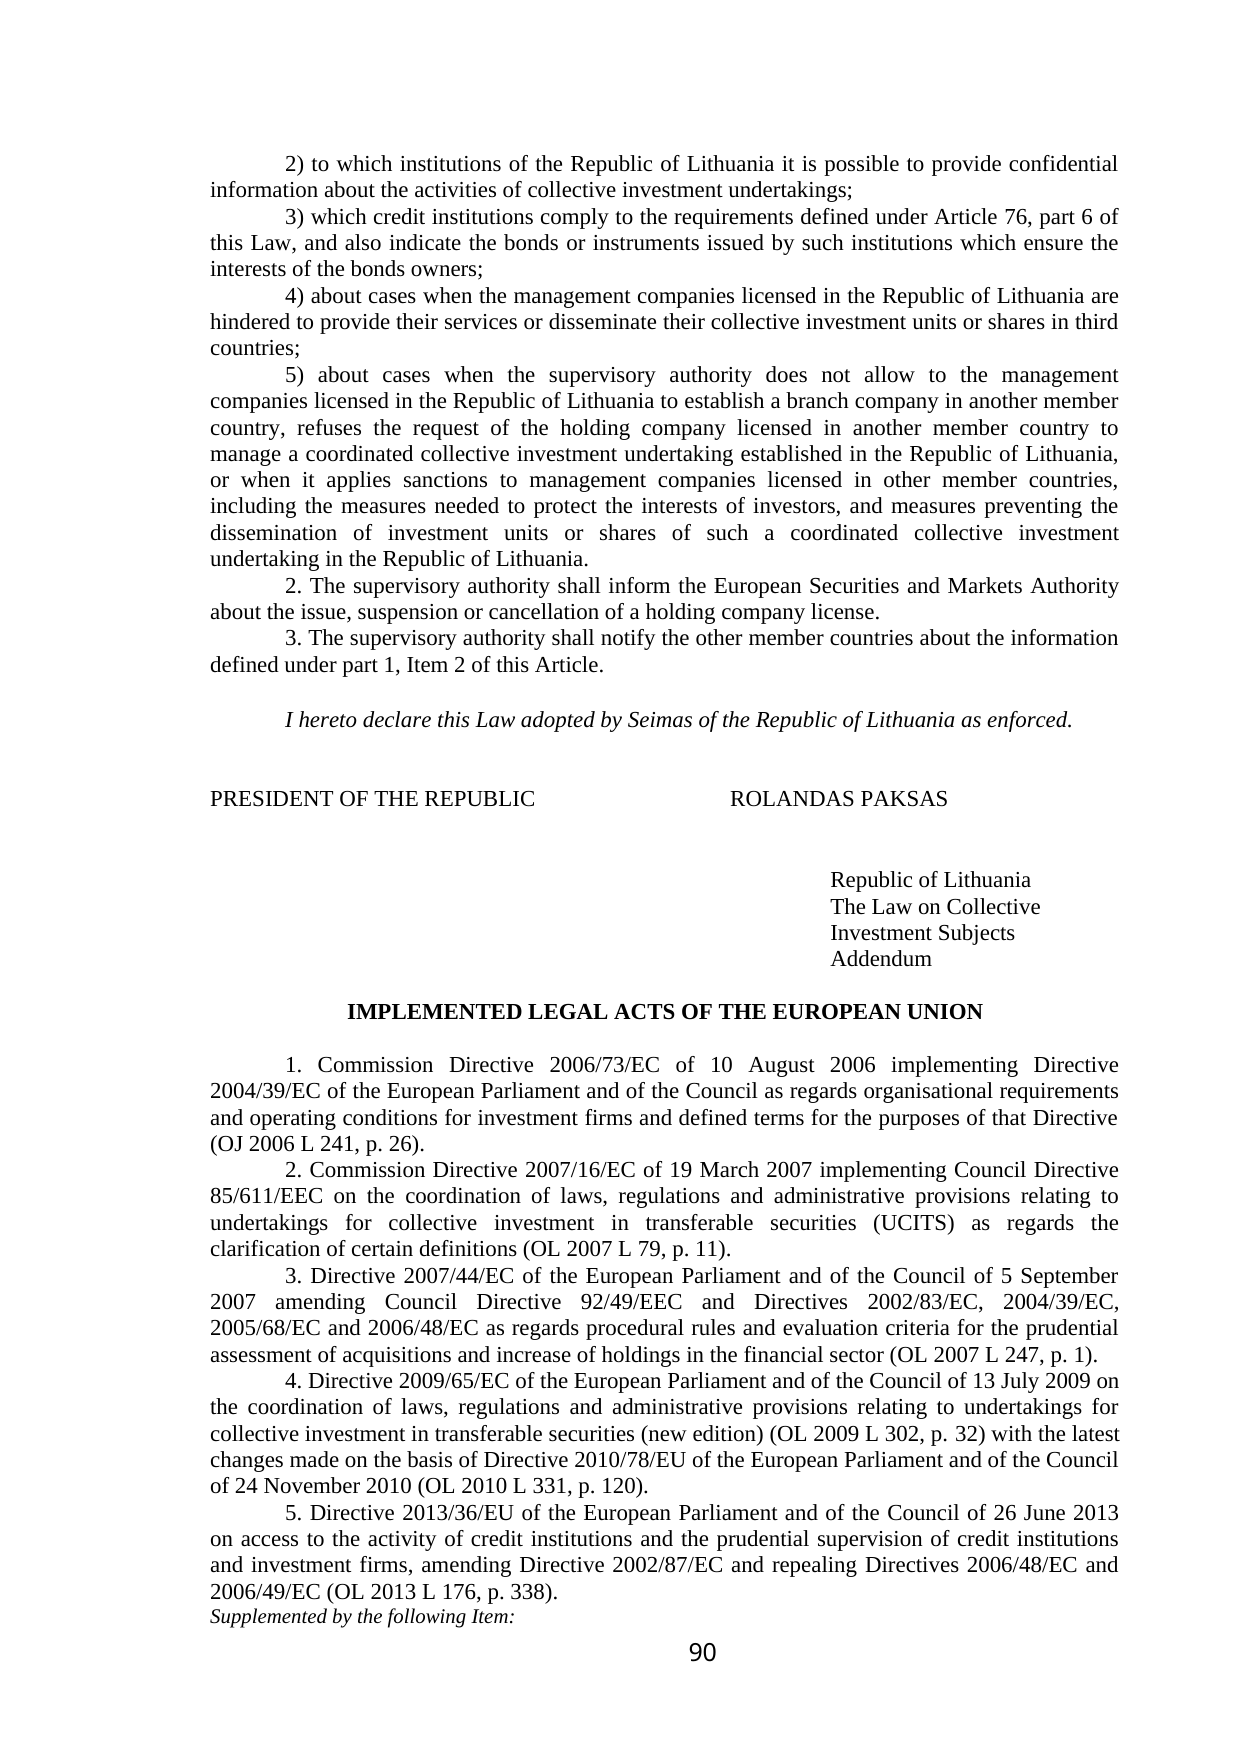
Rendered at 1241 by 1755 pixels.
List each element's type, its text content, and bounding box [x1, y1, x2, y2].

text Republic of Lithuania [210, 866, 1120, 893]
text 3. Directive 2007/44/EC of the European Parliament and of the Council of 5 September 2007 amending Council Directive 92/49/EEC and Directives 2002/83/EC, 2004/39/EC, 2005/68/EC and 2006/48/EC as regards procedural rules and evaluation criteria for the prudential assessment of acquisitions and increase of holdings in the financial sector (OL 2007 L 247, p. 1). [210, 1262, 1120, 1367]
text 2. The supervisory authority shall inform the European Securities and Markets Authority about the issue, suspension or cancellation of a holding company license. [210, 572, 1120, 624]
text I hereto declare this Law adopted by Seimas of the Republic of Lithuania as enforced. [210, 706, 1120, 732]
text 5. Directive 2013/36/EU of the European Parliament and of the Council of 26 June 2013 on access to the activity of credit institutions and the prudential supervision of credit institutions and investment firms, amending Directive 2002/87/EC and repealing Directives 2006/48/EC and 2006/49/EC (OL 2013 L 176, p. 338). [210, 1499, 1120, 1604]
text 2. Commission Directive 2007/16/EC of 19 March 2007 implementing Council Directive 85/611/EEC on the coordination of laws, regulations and administrative provisions relating to undertakings for collective investment in transferable securities (UCITS) as regards the clarification of certain definitions (OL 2007 L 79, p. 11). [210, 1156, 1120, 1262]
text 4) about cases when the management companies licensed in the Republic of Lithuania are hindered to provide their services or disseminate their collective investment units or shares in third countries; [210, 282, 1120, 361]
text 5) about cases when the supervisory authority does not allow to the management companies licensed in the Republic of Lithuania to establish a branch company in another member country, refuses the request of the holding company licensed in another member country to manage a coordinated collective investment undertaking established in the Republic of Lithuania, or when it applies sanctions to management companies licensed in other member countries, including the measures needed to protect the interests of investors, and measures preventing the dissemination of investment units or shares of such a coordinated collective investment undertaking in the Republic of Lithuania. [210, 361, 1120, 572]
text The Law on Collective [210, 893, 1120, 919]
text Supplemented by the following Item: [210, 1604, 1120, 1628]
text 3. The supervisory authority shall notify the other member countries about the information defined under part 1, Item 2 of this Article. [210, 624, 1120, 677]
text 4. Directive 2009/65/EC of the European Parliament and of the Council of 13 July 2009 on the coordination of laws, regulations and administrative provisions relating to undertakings for collective investment in transferable securities (new edition) (OL 2009 L 302, p. 32) with the latest changes made on the basis of Directive 2010/78/EU of the European Parliament and of the Council of 24 November 2010 (OL 2010 L 331, p. 120). [210, 1367, 1120, 1499]
text Investment Subjects [210, 919, 1120, 945]
text PRESIDENT OF THE REPUBLIC ROLANDAS PAKSAS [210, 785, 1120, 811]
text IMPLEMENTED LEGAL ACTS OF THE EUROPEAN UNION [210, 998, 1120, 1024]
text 1. Commission Directive 2006/73/EC of 10 August 2006 implementing Directive 2004/39/EC of the European Parliament and of the Council as regards organisational requirements and operating conditions for investment firms and defined terms for the purposes of that Directive (OJ 2006 L 241, p. 26). [210, 1051, 1120, 1156]
text 2) to which institutions of the Republic of Lithuania it is possible to provide confidential information about the activities of collective investment undertakings; [210, 150, 1120, 203]
text 3) which credit institutions comply to the requirements defined under Article 76, part 6 of this Law, and also indicate the bonds or instruments issued by such institutions which ensure the interests of the bonds owners; [210, 203, 1120, 282]
text Addendum [210, 945, 1120, 972]
